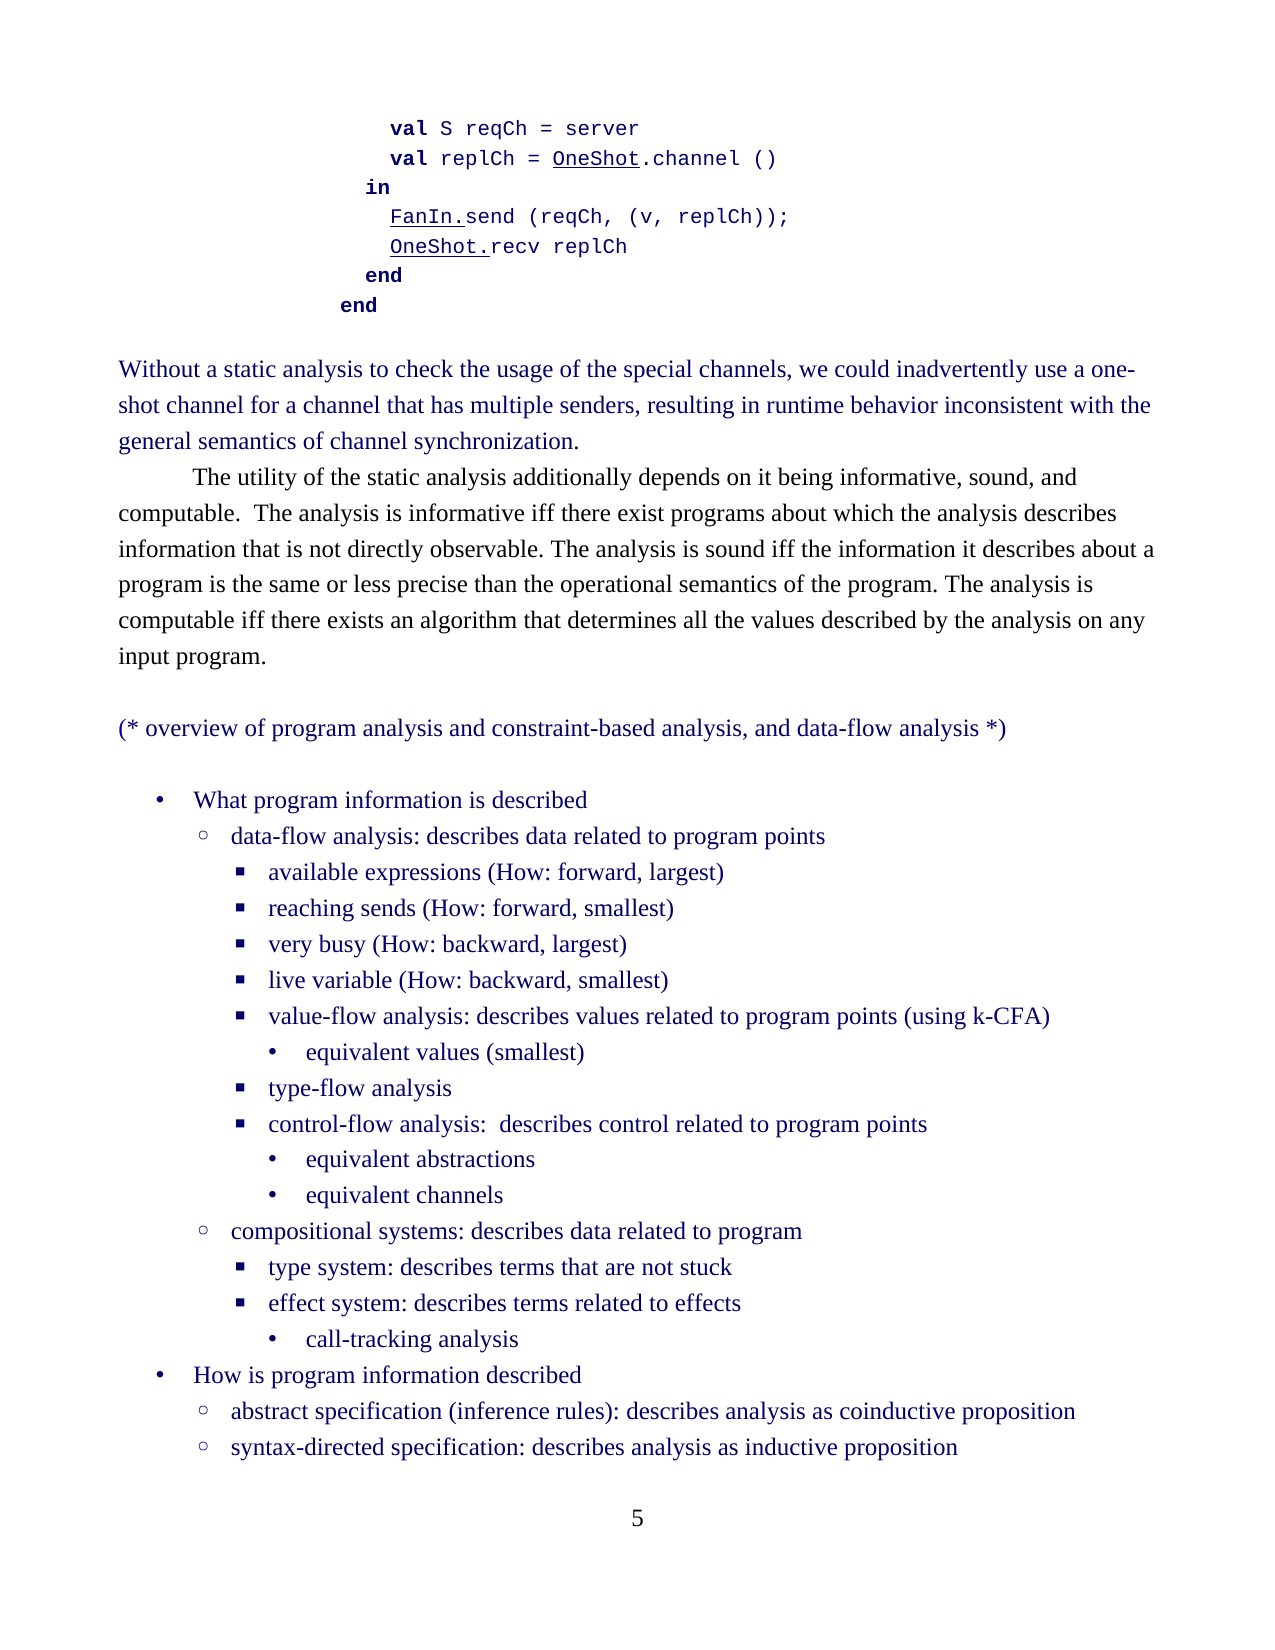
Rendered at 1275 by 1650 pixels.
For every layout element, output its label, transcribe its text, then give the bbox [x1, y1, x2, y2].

text val replCh = OneShot.channel () [340, 148, 1157, 171]
text end [340, 295, 1157, 319]
list call-tracking analysis [268, 1324, 1157, 1353]
list What program information is described [156, 785, 1157, 814]
list syntax-directed specification: describes analysis as inductive proposition [193, 1432, 1157, 1461]
list value-flow analysis: describes values related to program points (using k-CFA) [231, 1001, 1157, 1029]
text val S reqCh = server [340, 118, 1157, 142]
list equivalent channels [268, 1181, 1157, 1209]
text Without a static analysis to check the usage of the special channels, we could inadvertently use a one-shot channel for a channel that has multiple senders, resulting in runtime behavior inconsistent with the general semantics of channel synchronization. [118, 354, 1157, 454]
list compositional systems: describes data related to program [193, 1216, 1157, 1245]
text in [340, 177, 1157, 201]
list data-flow analysis: describes data related to program points [193, 821, 1157, 850]
text end [340, 266, 1157, 289]
text FanIn.send (reqCh, (v, replCh)); [340, 207, 1157, 230]
list equivalent values (smallest) [268, 1037, 1157, 1066]
list type system: describes terms that are not stuck [231, 1252, 1157, 1281]
list live variable (How: backward, smallest) [231, 965, 1157, 994]
list How is program information described [156, 1360, 1157, 1389]
text The utility of the static analysis additionally depends on it being informative, sound, and computable. The analysis is informative iff there exist programs about which the analysis describes information that is not directly observable. The analysis is sound iff the information it describes about a program is the same or less precise than the operational semantics of the program. The analysis is computable iff there exists an algorithm that determines all the values described by the analysis on any input program. [118, 462, 1157, 670]
list equivalent abstractions [268, 1144, 1157, 1173]
list effect system: describes terms related to effects [231, 1288, 1157, 1317]
list very busy (How: backward, largest) [231, 929, 1157, 958]
list type-flow analysis [231, 1073, 1157, 1101]
list reaching sends (How: forward, smallest) [231, 893, 1157, 922]
list control-flow analysis: describes control related to program points [231, 1109, 1157, 1137]
list available expressions (How: forward, largest) [231, 857, 1157, 886]
text (* overview of program analysis and constraint-based analysis, and data-flow analysis *) [118, 713, 1157, 742]
list abstract specification (inference rules): describes analysis as coinductive proposition [193, 1396, 1157, 1425]
text OneShot.recv replCh [340, 236, 1157, 260]
